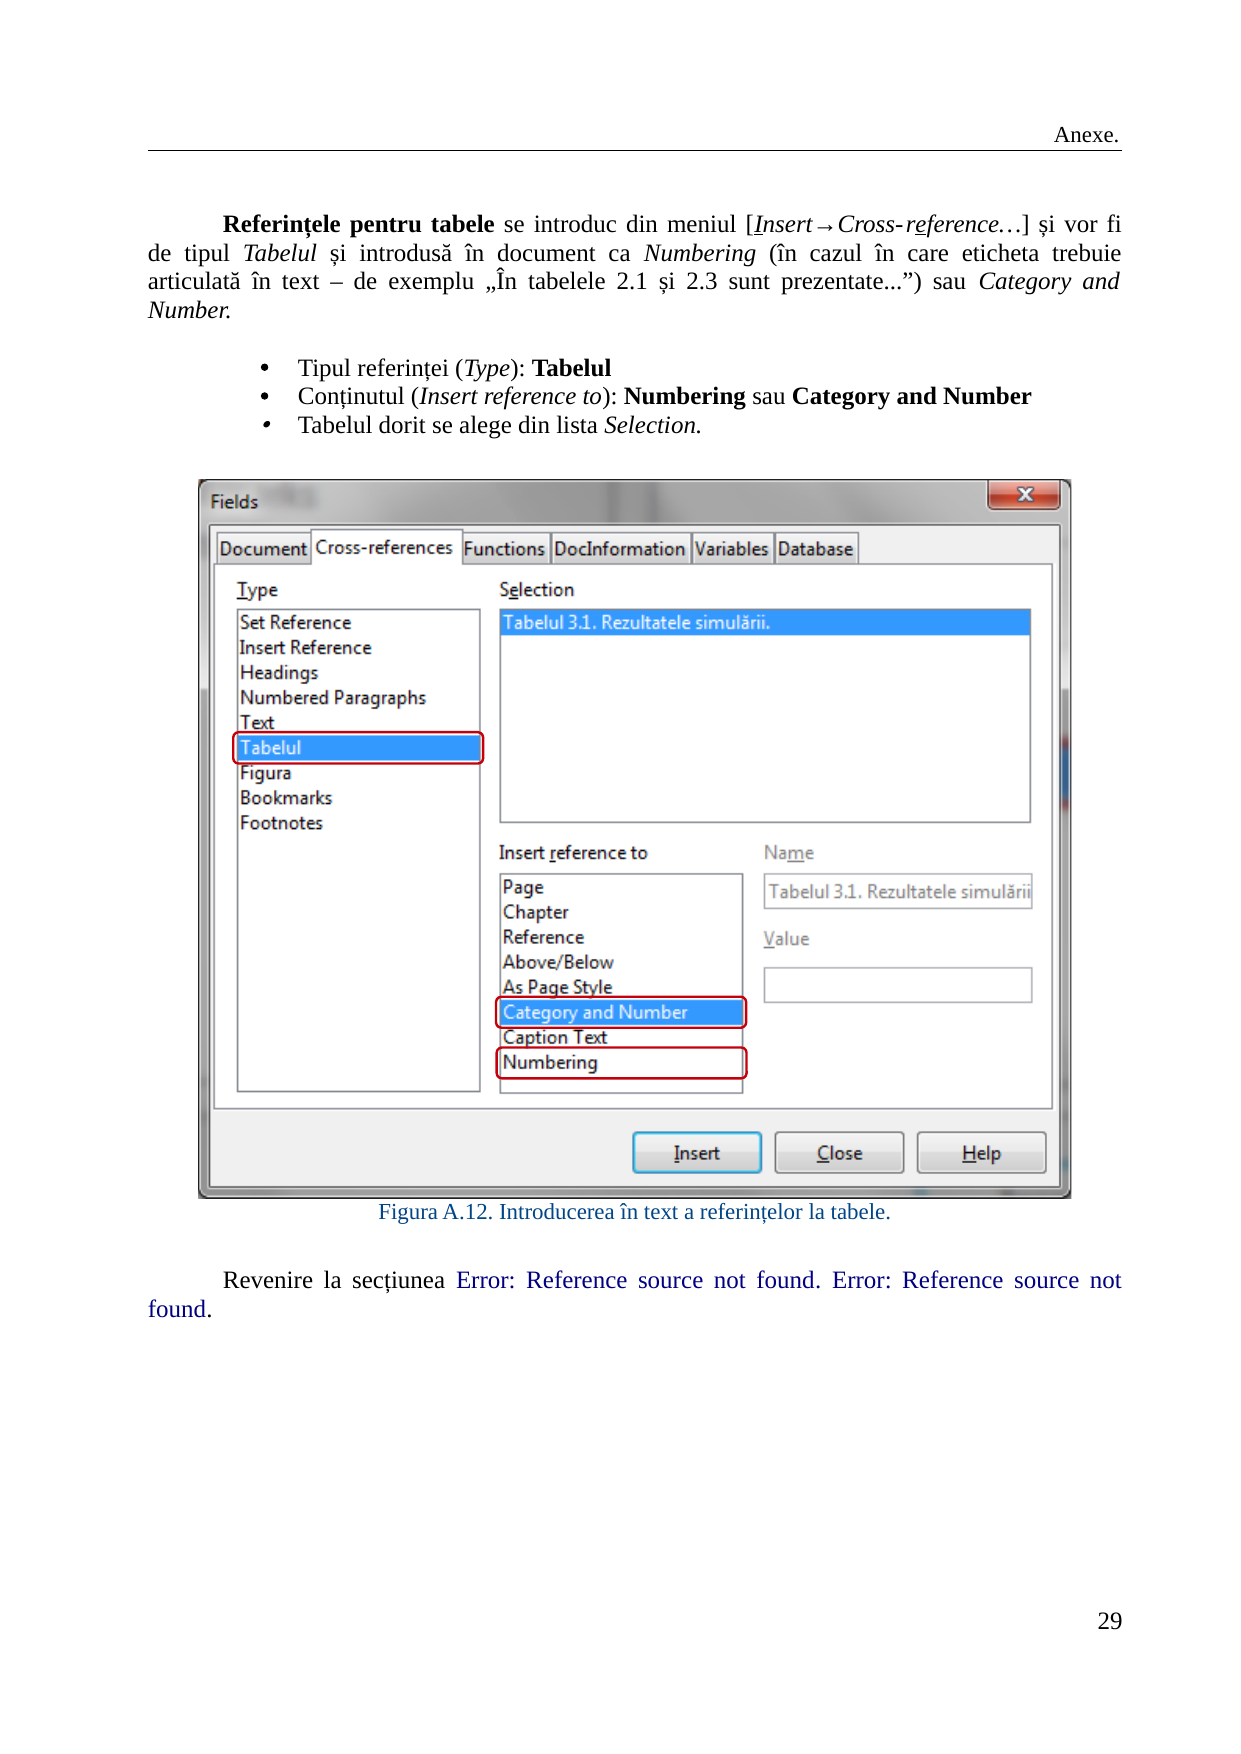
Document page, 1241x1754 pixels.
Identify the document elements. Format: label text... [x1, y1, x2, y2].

list Tabelul dorit se alege din lista Selection. [260, 410, 1122, 439]
list Conținutul (Insert reference to): Numbering sau Category and Number [260, 381, 1122, 410]
text Referințele pentru tabele se introduc din meniul [Insert→Cross‑reference…] și vor fi de tipul Tabelul și introdusă în document ca Numbering (în cazul în care eticheta trebuie articulată în text – de exemplu „În tabelele 2.1 și 2.3 sunt prezentate...”) sau Category and Number. [148, 209, 1122, 324]
picture [198, 479, 1072, 1199]
text Revenire la secțiunea Error: Reference source not found. Error: Reference source not found. [148, 1265, 1122, 1323]
list Tipul referinței (Type): Tabelul [260, 353, 1122, 381]
text Figura A.12. Introducerea în text a referințelor la tabele. [148, 1199, 1122, 1224]
